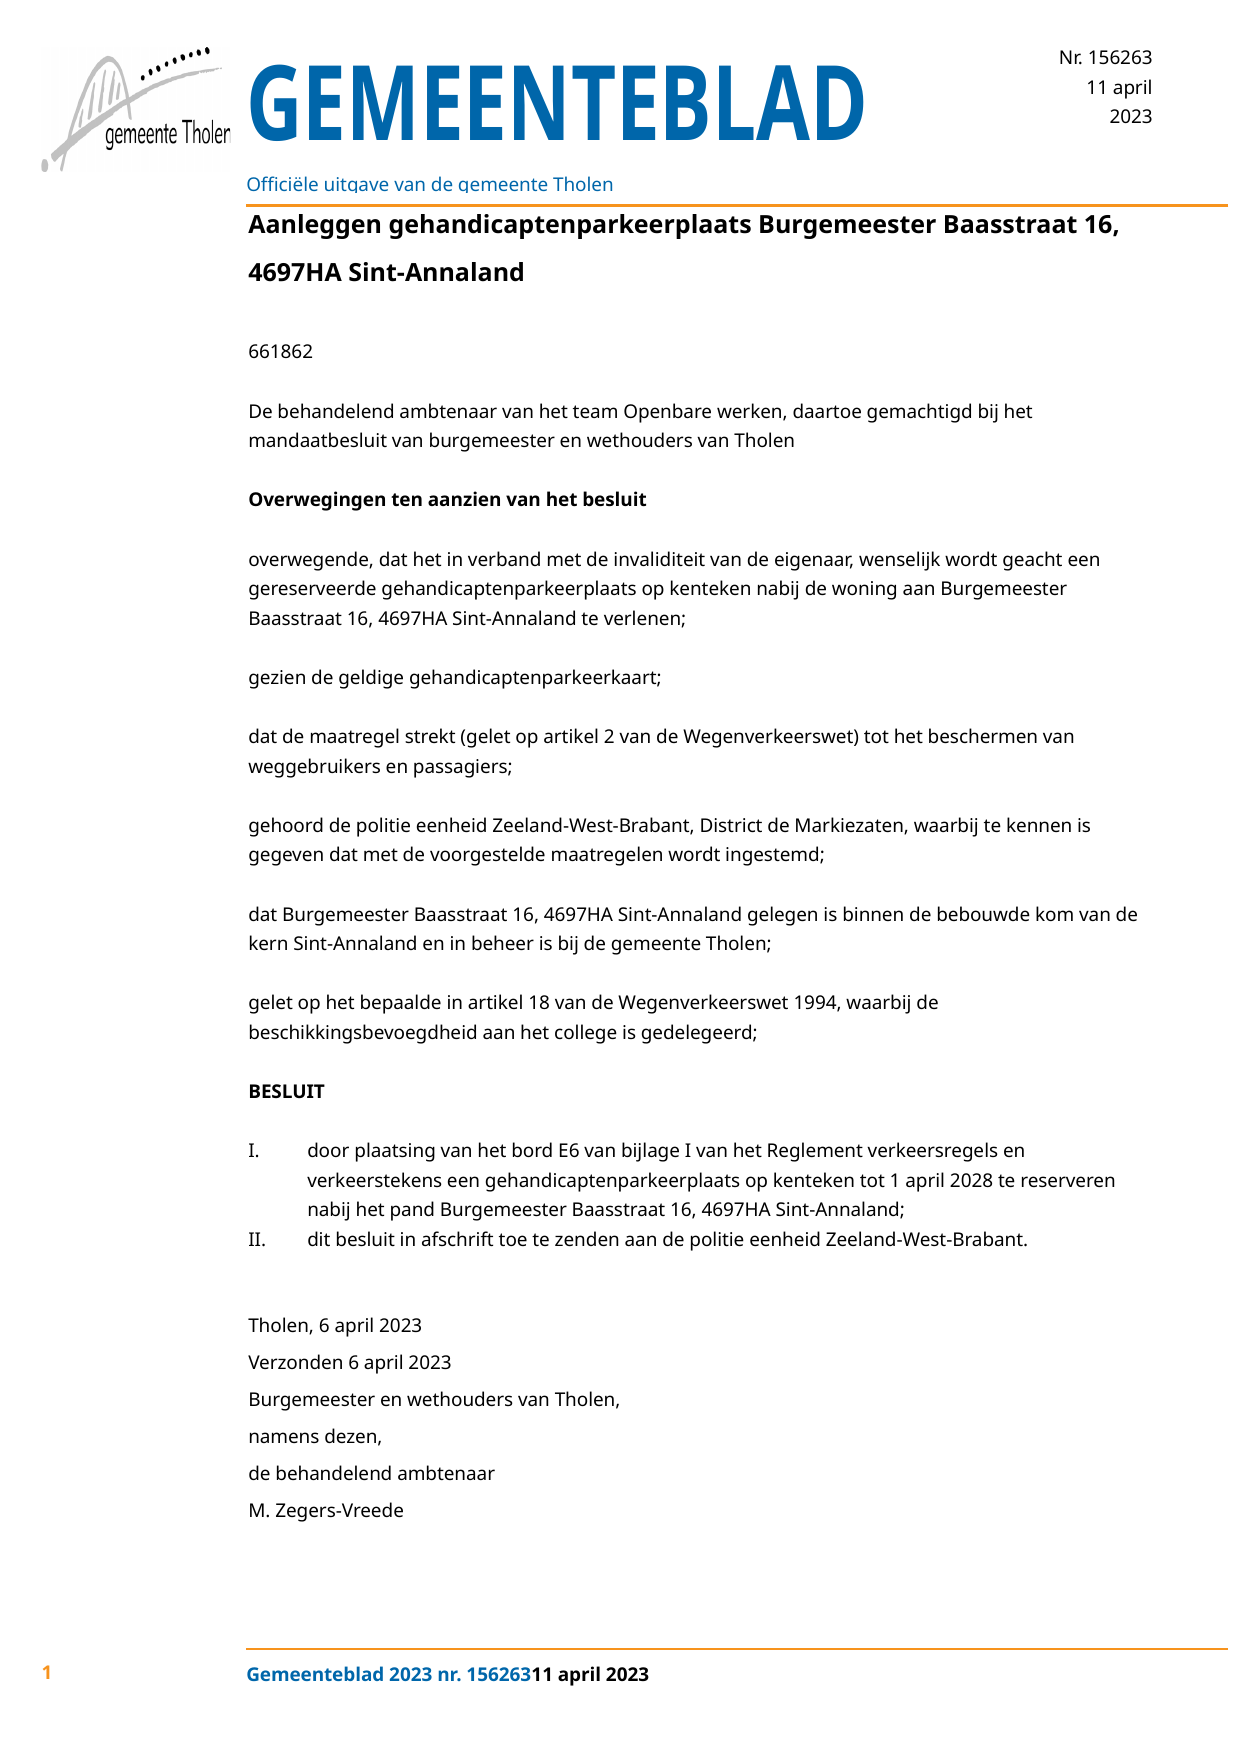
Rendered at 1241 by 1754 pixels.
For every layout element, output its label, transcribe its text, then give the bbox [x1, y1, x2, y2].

picture [41, 47, 231, 172]
text overwegende, dat het in verband met de invaliditeit van de eigenaar, wenselijk wordt geacht een gereserveerde gehandicaptenparkeerplaats op kenteken nabij de woning aan Burgemeester Baasstraat 16, 4697HA Sint-Annaland te verlenen; [248, 546, 1152, 631]
text Aanleggen gehandicaptenparkeerplaats Burgemeester Baasstraat 16, 4697HA Sint-Annaland [248, 207, 1152, 288]
text gelet op het bepaalde in artikel 18 van de Wegenverkeerswet 1994, waarbij de beschikkingsbevoegdheid aan het college is gedelegeerd; [248, 989, 1152, 1045]
text Tholen, 6 april 2023 [248, 1317, 1152, 1336]
text BESLUIT [248, 1078, 1152, 1104]
text dat de maatregel strekt (gelet op artikel 2 van de Wegenverkeerswet) tot het beschermen van weggebruikers en passagiers; [248, 723, 1152, 778]
list dit besluit in afschrift toe te zenden aan de politie eenheid Zeeland-West-Brabant. [248, 1226, 1152, 1252]
text Verzonden 6 april 2023 [248, 1354, 1152, 1373]
text namens dezen, [248, 1428, 1152, 1447]
text M. Zegers-Vreede [248, 1502, 1152, 1521]
text gezien de geldige gehandicaptenparkeerkaart; [248, 664, 1152, 690]
text De behandelend ambtenaar van het team Openbare werken, daartoe gemachtigd bij het mandaatbesluit van burgemeester en wethouders van Tholen [248, 398, 1152, 453]
list door plaatsing van het bord E6 van bijlage I van het Reglement verkeersregels en verkeerstekens een gehandicaptenparkeerplaats op kenteken tot 1 april 2028 te reserveren nabij het pand Burgemeester Baasstraat 16, 4697HA Sint-Annaland; [248, 1137, 1152, 1222]
text 661862 [248, 339, 1152, 364]
text gehoord de politie eenheid Zeeland-West-Brabant, District de Markiezaten, waarbij te kennen is gegeven dat met de voorgestelde maatregelen wordt ingestemd; [248, 812, 1152, 867]
text Overwegingen ten aanzien van het besluit [248, 487, 1152, 512]
text dat Burgemeester Baasstraat 16, 4697HA Sint-Annaland gelegen is binnen de bebouwde kom van de kern Sint-Annaland en in beheer is bij de gemeente Tholen; [248, 901, 1152, 956]
text Burgemeester en wethouders van Tholen, [248, 1391, 1152, 1410]
text de behandelend ambtenaar [248, 1465, 1152, 1484]
